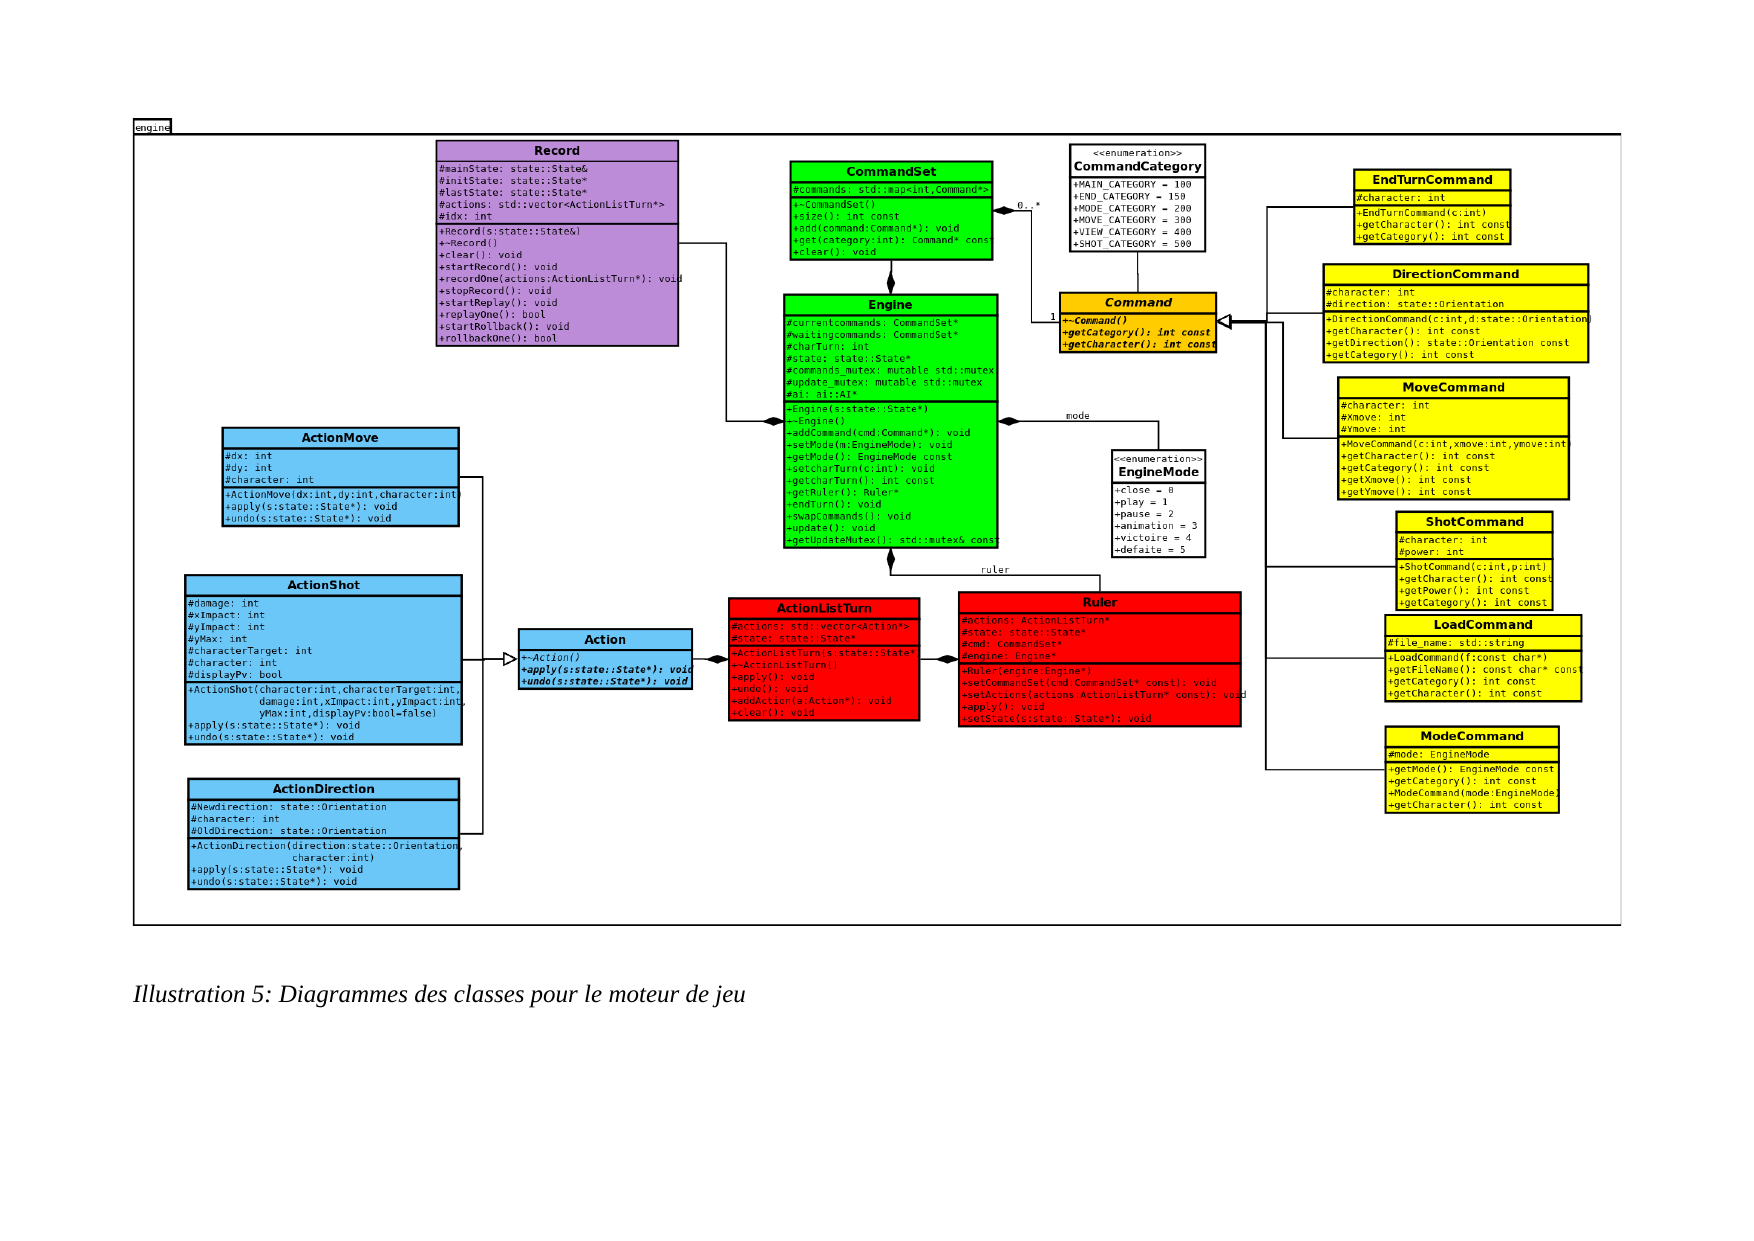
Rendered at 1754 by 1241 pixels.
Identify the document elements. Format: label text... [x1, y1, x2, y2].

text Illustration 5: Diagrammes des classes pour le moteur de jeu [133, 979, 1621, 1008]
picture [132, 118, 1622, 926]
